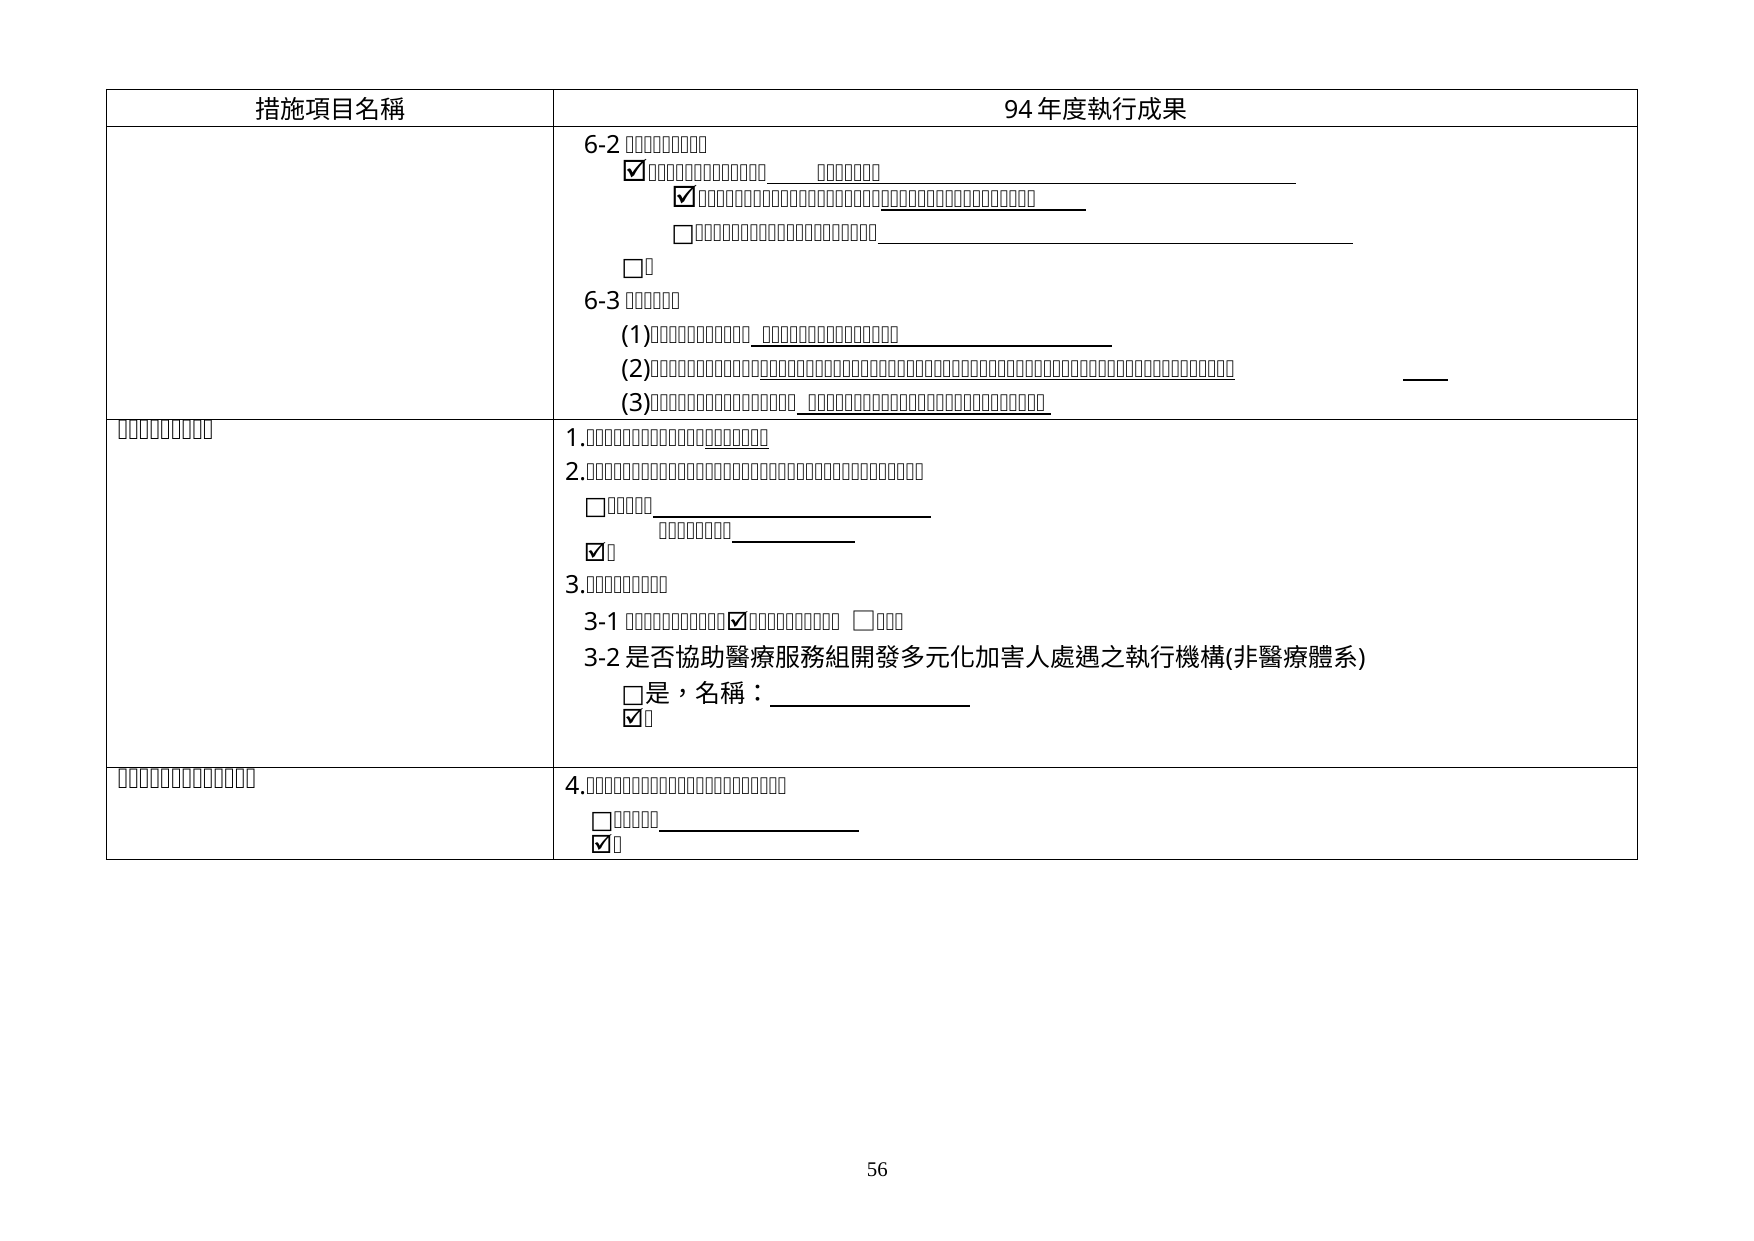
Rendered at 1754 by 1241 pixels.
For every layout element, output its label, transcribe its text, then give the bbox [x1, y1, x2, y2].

table_cell 4.參與家庭暴力加害人處遇個案研討會或處遇協調會 □是，次數： 否 [554, 768, 1637, 859]
table_cell 6-2是否有專業督導制度 是，次數、頻率及進行方式： 每月，社工會報 督導為內部人員，其姓名、工作單位及職稱：李佩凱、社會局婦幼福利課、社工督導 □督導為外聘人員，其姓名、工作單位及職稱： □否 6-3內部督導自評 (1)內部督導之功能及角色： 扮演教育、支持與行政督導的角色 (2)內部督導所遇困境及反省：因必須負責家暴、性侵害、性交易、兒少保護的督導工作業務繁重，涉及的法令不斷更新與繁多，頗有不勝負荷之感） (3)未來提升強化內部督導功能之構想： 增聘督導人員或增加人社工力後分組由小組長協助督導工作 [554, 127, 1637, 418]
table_cell 五、加害人處遇工作（續前） [107, 768, 553, 859]
table_cell [107, 127, 553, 418]
table_header 94年度執行成果 [554, 90, 1637, 126]
table_cell 1.參與加害人業務態度與程度：（請簡要說明） 2.加害人個案資料及處遇紀錄資訊化－是否協助醫療服務組處理個案檔案資訊化及問題 □是，問題： 處理措施及結果： 否 3.加害人社區監督機制 3-1性侵害加害人評估會議：參與評估會議相關工作 □無參與 3-2是否協助醫療服務組開發多元化加害人處遇之執行機構(非醫療體系) □是，名稱： 否 [554, 420, 1637, 767]
table_header 措施項目名稱 [107, 90, 553, 126]
table_cell 五、加害人處遇工作 [107, 420, 553, 767]
